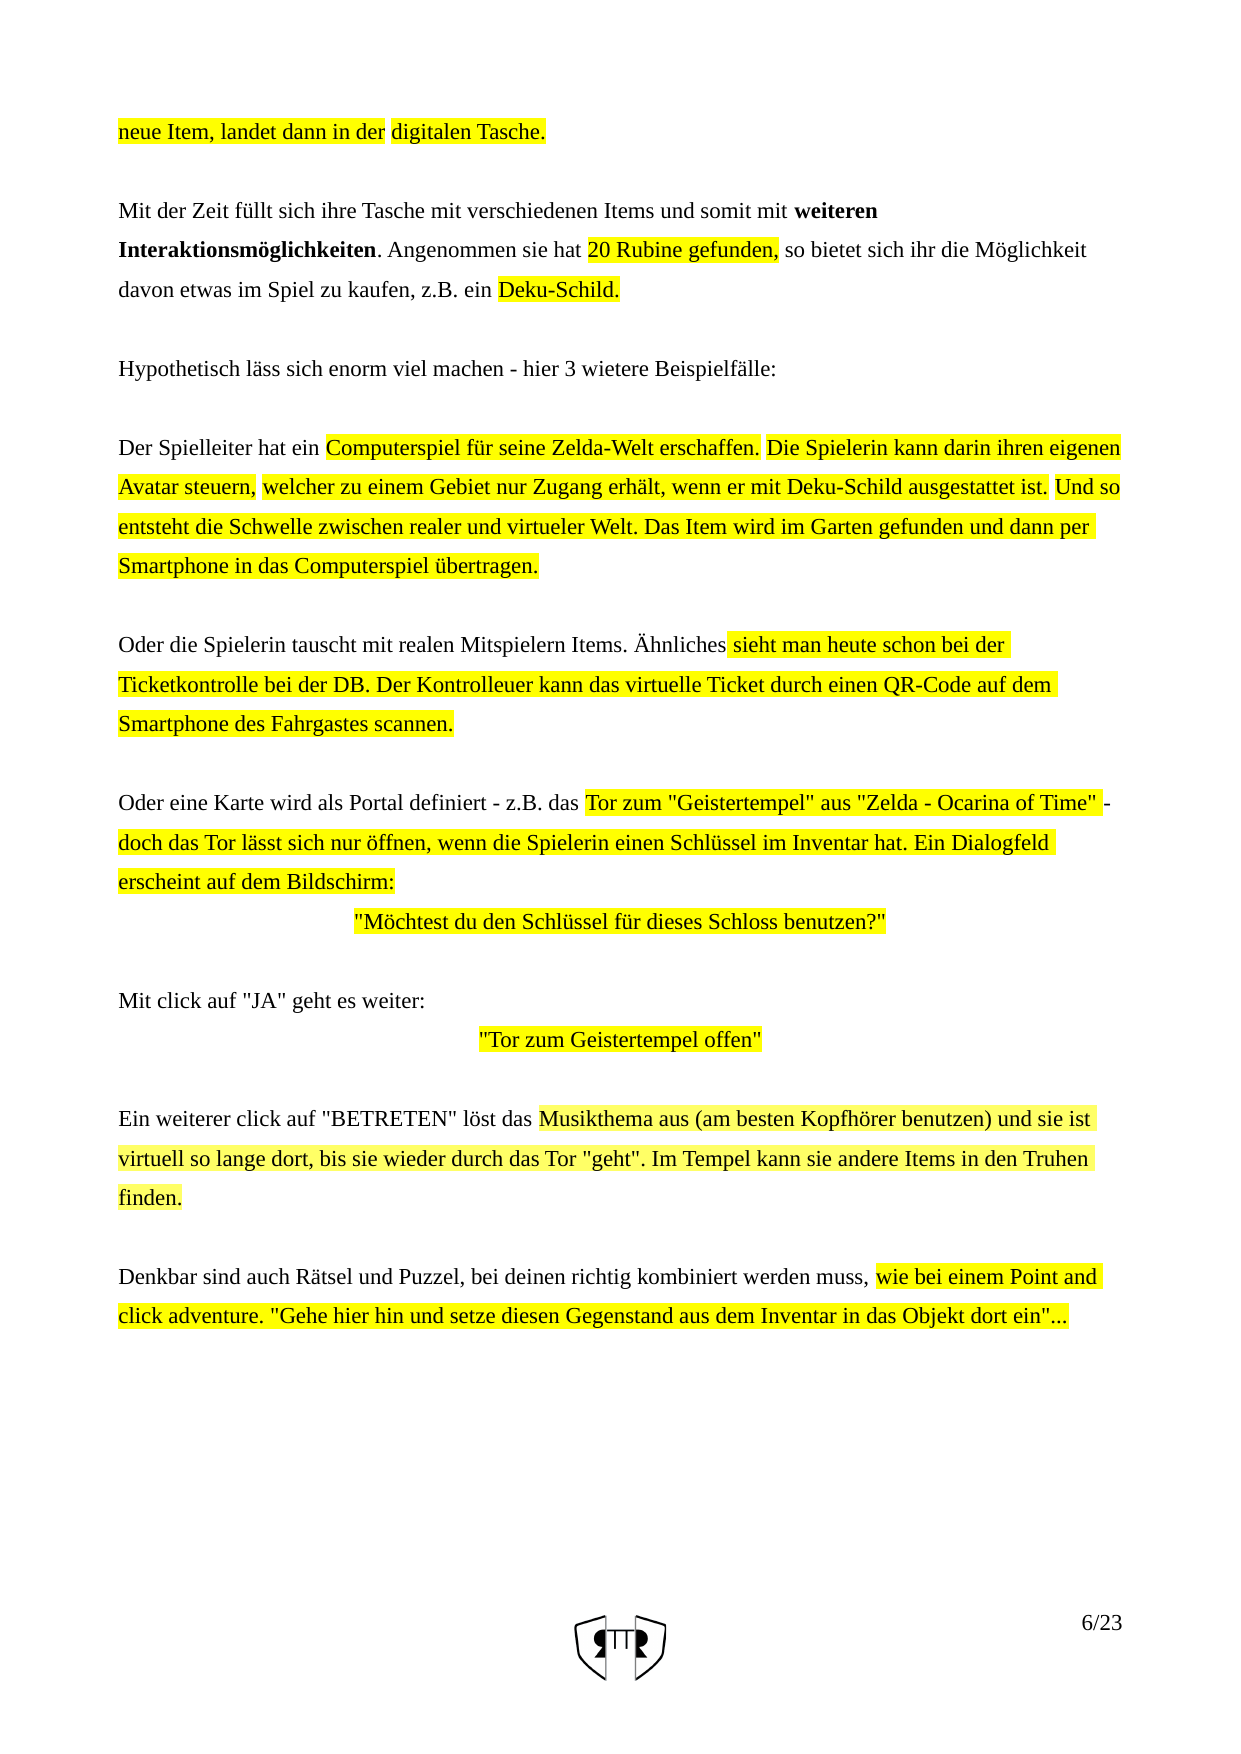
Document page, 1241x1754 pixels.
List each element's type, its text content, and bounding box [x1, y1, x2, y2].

text Denkbar sind auch Rätsel und Puzzel, bei deinen richtig kombiniert werden muss, wie bei einem Point and click adventure. "Gehe hier hin und setze diesen Gegenstand aus dem Inventar in das Objekt dort ein"... [118, 1263, 1122, 1329]
text Oder die Spielerin tauscht mit realen Mitspielern Items. Ähnliches sieht man heute schon bei der Ticketkontrolle bei der DB. Der Kontrolleuer kann das virtuelle Ticket durch einen QR-Code auf dem Smartphone des Fahrgastes scannen. [118, 631, 1122, 737]
text "Tor zum Geistertempel offen" [118, 1026, 1122, 1052]
text Der Spielleiter hat ein Computerspiel für seine Zelda-Welt erschaffen. Die Spielerin kann darin ihren eigenen Avatar steuern, welcher zu einem Gebiet nur Zugang erhält, wenn er mit Deku-Schild ausgestattet ist. Und so entsteht die Schwelle zwischen realer und virtueler Welt. Das Item wird im Garten gefunden und dann per Smartphone in das Computerspiel übertragen. [118, 434, 1122, 579]
text "Möchtest du den Schlüssel für dieses Schloss benutzen?" [118, 908, 1122, 934]
text Hypothetisch läss sich enorm viel machen - hier 3 wietere Beispielfälle: [118, 355, 1122, 381]
text Mit click auf "JA" geht es weiter: [118, 987, 1122, 1013]
text Mit der Zeit füllt sich ihre Tasche mit verschiedenen Items und somit mit weiteren Interaktionsmöglichkeiten. Angenommen sie hat 20 Rubine gefunden, so bietet sich ihr die Möglichkeit davon etwas im Spiel zu kaufen, z.B. ein Deku-Schild. [118, 197, 1122, 302]
picture [574, 1615, 667, 1681]
text neue Item, landet dann in der digitalen Tasche. [118, 118, 1122, 144]
text Oder eine Karte wird als Portal definiert - z.B. das Tor zum "Geistertempel" aus "Zelda - Ocarina of Time" - doch das Tor lässt sich nur öffnen, wenn die Spielerin einen Schlüssel im Inventar hat. Ein Dialogfeld erscheint auf dem Bildschirm: [118, 789, 1122, 894]
text Ein weiterer click auf "BETRETEN" löst das Musikthema aus (am besten Kopfhörer benutzen) und sie ist virtuell so lange dort, bis sie wieder durch das Tor "geht". Im Tempel kann sie andere Items in den Truhen finden. [118, 1105, 1122, 1210]
